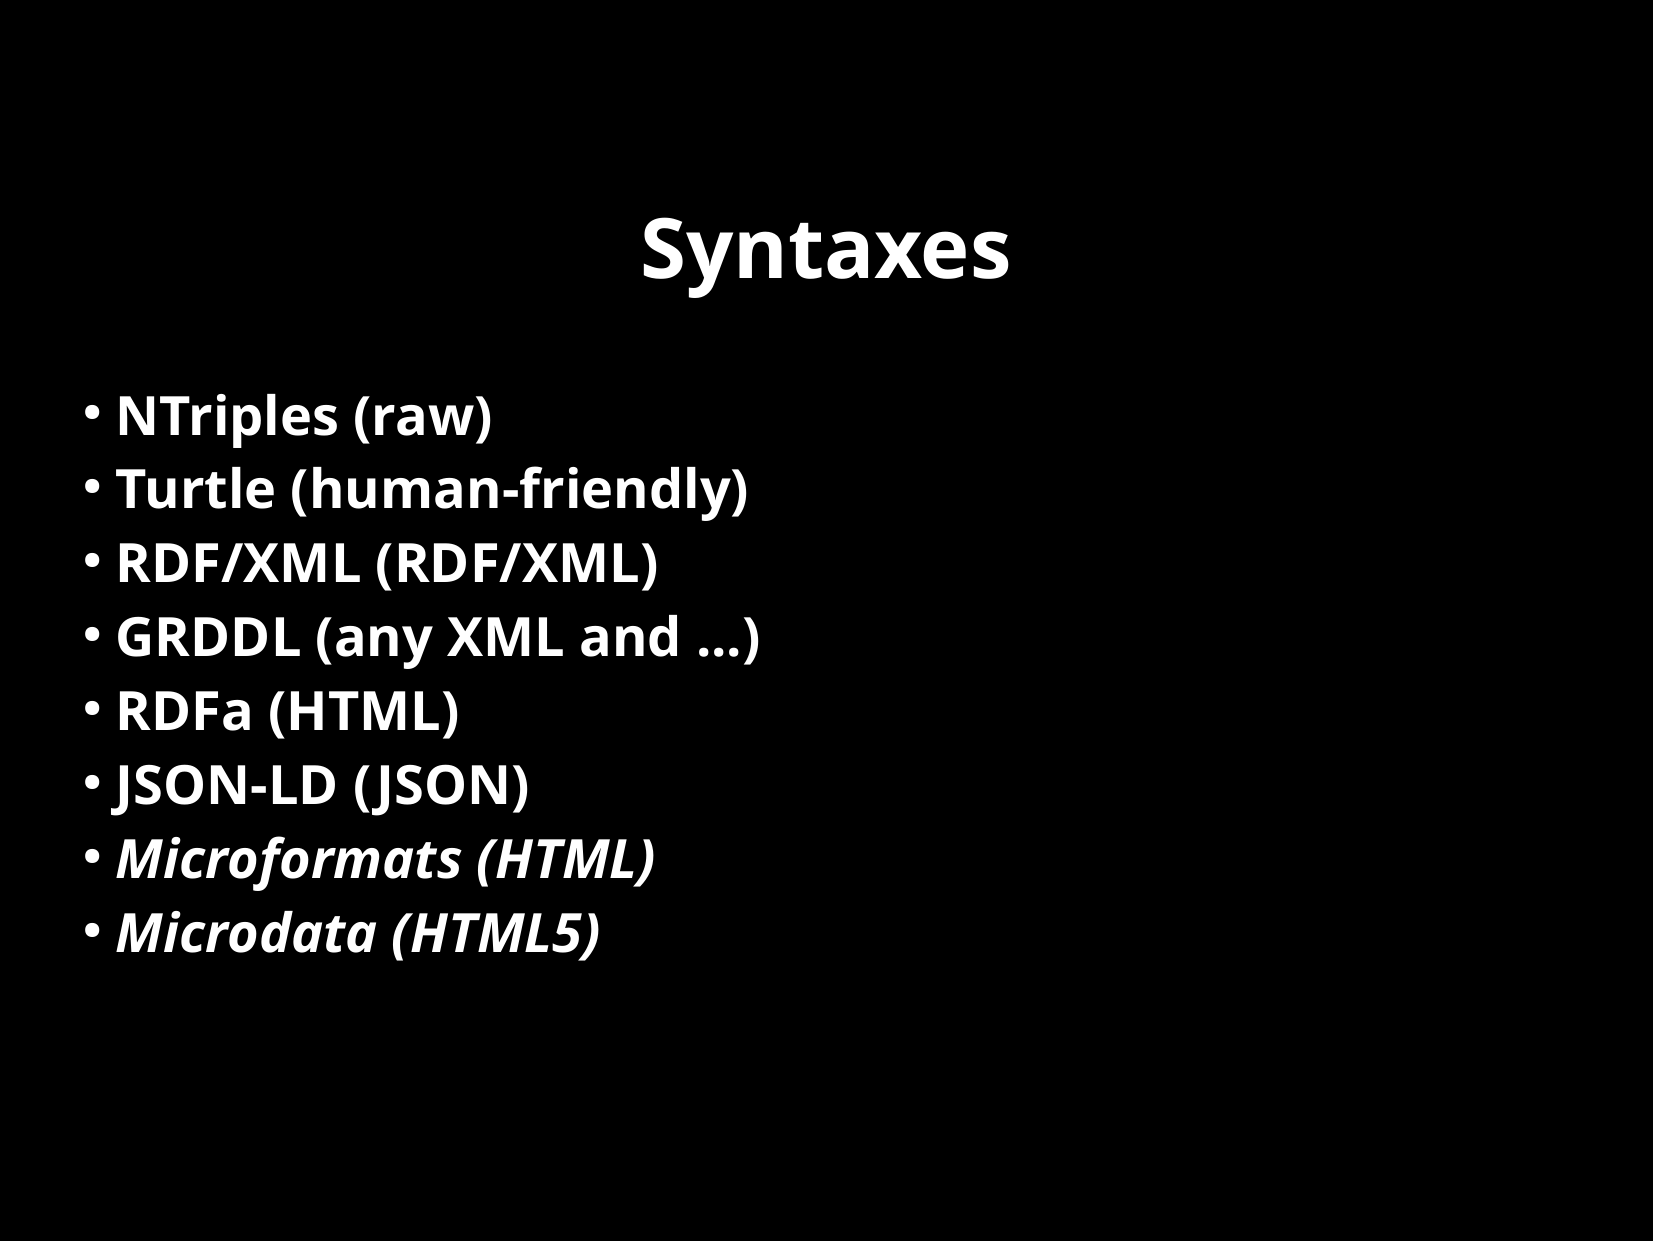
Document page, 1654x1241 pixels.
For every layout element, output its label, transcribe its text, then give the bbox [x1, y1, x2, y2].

subtitle Syntaxes NTriples (raw) Turtle (human-friendly) RDF/XML (RDF/XML) GRDDL (any XML and ...) RDFa (HTML) JSON-LD (JSON) Microformats (HTML) Microdata (HTML5) [82, 49, 1571, 1109]
